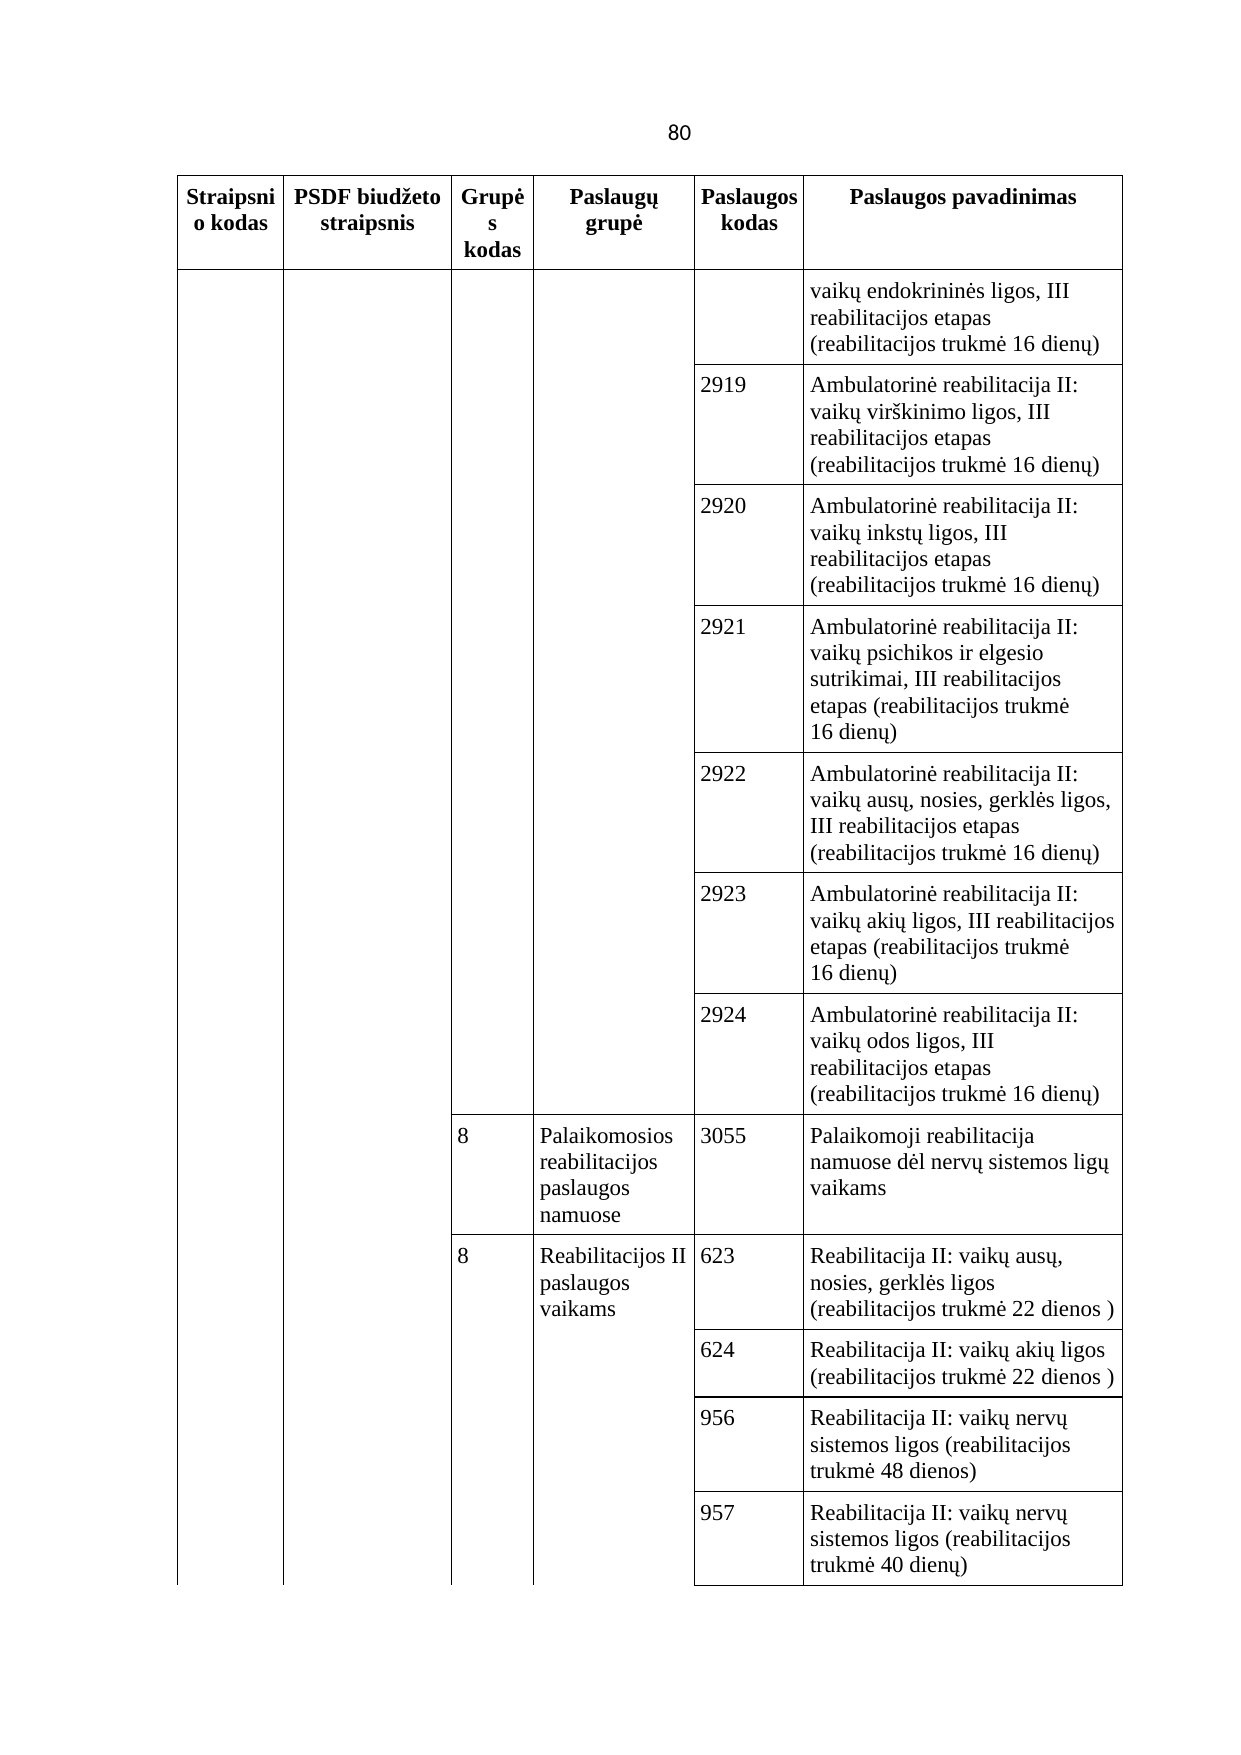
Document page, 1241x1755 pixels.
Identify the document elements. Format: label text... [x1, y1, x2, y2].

table_cell 2923 [695, 873, 803, 993]
table_cell [284, 752, 451, 872]
table_cell [452, 1396, 533, 1491]
table_cell 8 [452, 1115, 533, 1234]
table_cell [284, 1396, 451, 1491]
table_cell Reabilitacija II: vaikų nervų sistemos ligos (reabilitacijos trukmė 48 dienos) [804, 1398, 1122, 1491]
table_cell [284, 1114, 451, 1234]
table_cell [284, 484, 451, 605]
table_cell [178, 993, 283, 1113]
table_cell 956 [695, 1398, 803, 1491]
table_header Paslaugos pavadinimas [804, 176, 1122, 269]
table_cell [534, 1491, 694, 1585]
table_cell [534, 993, 694, 1113]
table_cell [178, 605, 283, 752]
table_cell Reabilitacija II: vaikų akių ligos (reabilitacijos trukmė 22 dienos ) [804, 1330, 1122, 1396]
table_cell [178, 1234, 283, 1328]
table_cell Ambulatorinė reabilitacija II: vaikų akių ligos, III reabilitacijos etapas (reabilitacijos trukmė 16 dienų) [804, 873, 1122, 993]
table_cell [178, 1396, 283, 1491]
table_cell Palaikomosios reabilitacijos paslaugos namuose [534, 1115, 694, 1234]
table_cell [534, 1329, 694, 1396]
table_cell 2920 [695, 485, 803, 605]
table_cell 2921 [695, 606, 803, 752]
table_cell [452, 364, 533, 484]
table_cell [534, 605, 694, 752]
table_cell [178, 364, 283, 484]
table_cell 2919 [695, 365, 803, 484]
table_cell [284, 364, 451, 484]
table_cell [534, 872, 694, 993]
table_cell [178, 1491, 283, 1585]
table_cell [284, 605, 451, 752]
table_cell [452, 270, 533, 363]
table_cell [452, 872, 533, 993]
table_header Paslaugų grupė [534, 176, 694, 269]
table_cell [178, 872, 283, 993]
table_cell 8 [452, 1235, 533, 1328]
table_cell 2924 [695, 994, 803, 1113]
table_cell Ambulatorinė reabilitacija II: vaikų inkstų ligos, III reabilitacijos etapas (reabilitacijos trukmė 16 dienų) [804, 485, 1122, 605]
table_cell [178, 270, 283, 363]
table_cell [452, 1491, 533, 1585]
table_cell Reabilitacija II: vaikų nervų sistemos ligos (reabilitacijos trukmė 40 dienų) [804, 1492, 1122, 1585]
table_header Grupės kodas [452, 176, 533, 269]
table_cell Ambulatorinė reabilitacija II: vaikų virškinimo ligos, III reabilitacijos etapas (reabilitacijos trukmė 16 dienų) [804, 365, 1122, 484]
table_cell [452, 484, 533, 605]
table_cell 2922 [695, 753, 803, 872]
table_cell [534, 1396, 694, 1491]
table_cell [284, 1329, 451, 1396]
table_cell [284, 270, 451, 363]
table_cell [452, 1329, 533, 1396]
table_cell [534, 270, 694, 363]
table_cell 624 [695, 1330, 803, 1396]
table_header Paslaugos kodas [695, 176, 803, 269]
table_cell [534, 484, 694, 605]
table_cell Reabilitacijos II paslaugos vaikams [534, 1235, 694, 1328]
table_cell [534, 752, 694, 872]
table_cell [452, 605, 533, 752]
table_cell [452, 752, 533, 872]
table_cell Reabilitacija II: vaikų ausų, nosies, gerklės ligos (reabilitacijos trukmė 22 dienos ) [804, 1235, 1122, 1328]
table_cell vaikų endokrininės ligos, III reabilitacijos etapas (reabilitacijos trukmė 16 dienų) [804, 270, 1122, 363]
table_cell Ambulatorinė reabilitacija II: vaikų ausų, nosies, gerklės ligos, III reabilitacijos etapas (reabilitacijos trukmė 16 dienų) [804, 753, 1122, 872]
table_cell [534, 364, 694, 484]
table_cell [284, 1234, 451, 1328]
table_header Straipsnio kodas [178, 176, 283, 269]
table_cell Ambulatorinė reabilitacija II: vaikų psichikos ir elgesio sutrikimai, III reabilitacijos etapas (reabilitacijos trukmė 16 dienų) [804, 606, 1122, 752]
table_cell Palaikomoji reabilitacija namuose dėl nervų sistemos ligų vaikams [804, 1115, 1122, 1234]
table_cell [284, 993, 451, 1113]
table_cell [284, 872, 451, 993]
table_cell [695, 270, 803, 363]
table_cell [178, 484, 283, 605]
table_cell 623 [695, 1235, 803, 1328]
table_cell 3055 [695, 1115, 803, 1234]
table_cell [284, 1491, 451, 1585]
table_cell 957 [695, 1492, 803, 1585]
table_cell [178, 1329, 283, 1396]
table_cell [178, 1114, 283, 1234]
table_cell [452, 993, 533, 1113]
table_cell [178, 752, 283, 872]
table_header PSDF biudžeto straipsnis [284, 176, 451, 269]
table_cell Ambulatorinė reabilitacija II: vaikų odos ligos, III reabilitacijos etapas (reabilitacijos trukmė 16 dienų) [804, 994, 1122, 1113]
